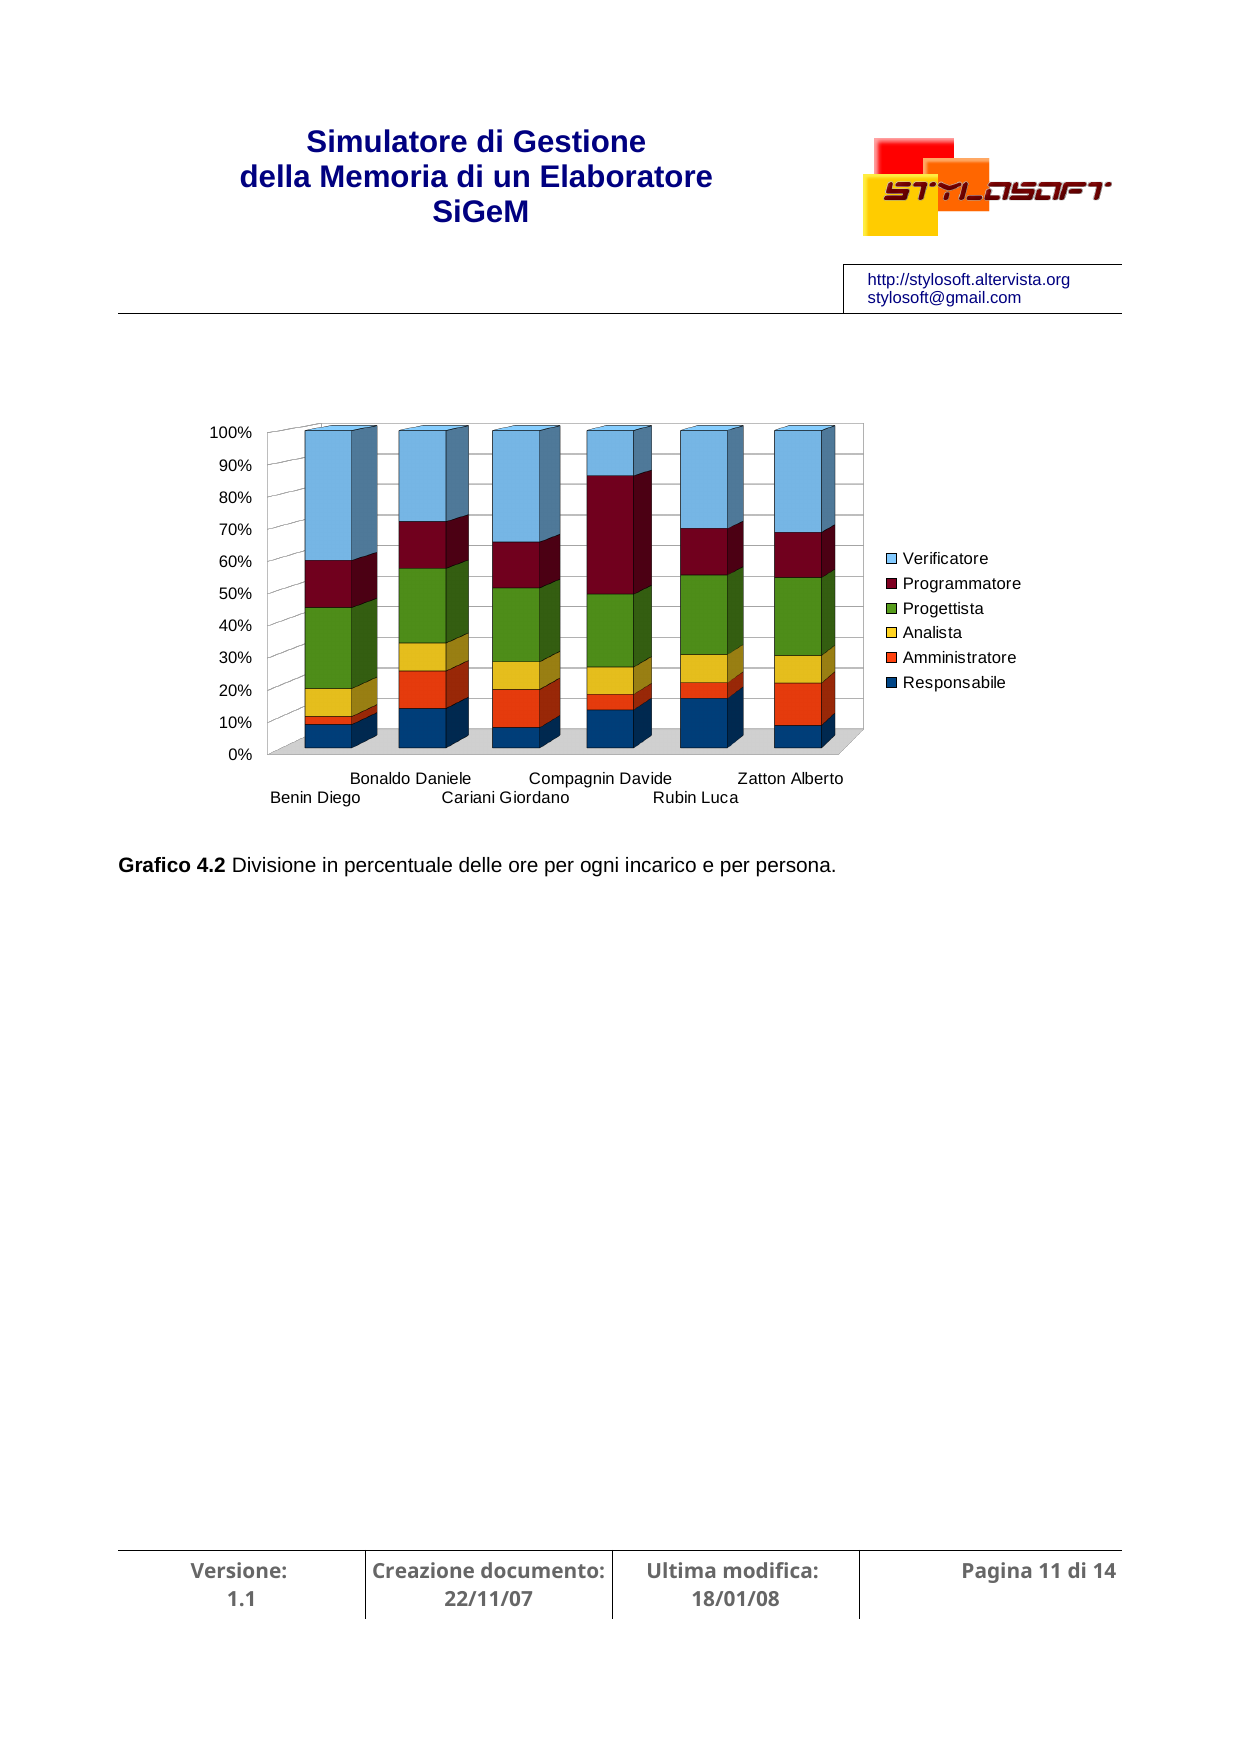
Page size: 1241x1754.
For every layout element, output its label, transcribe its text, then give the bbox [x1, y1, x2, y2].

picture [848, 123, 1117, 247]
text Grafico 4.2 Divisione in percentuale delle ore per ogni incarico e per persona. [118, 853, 1122, 877]
